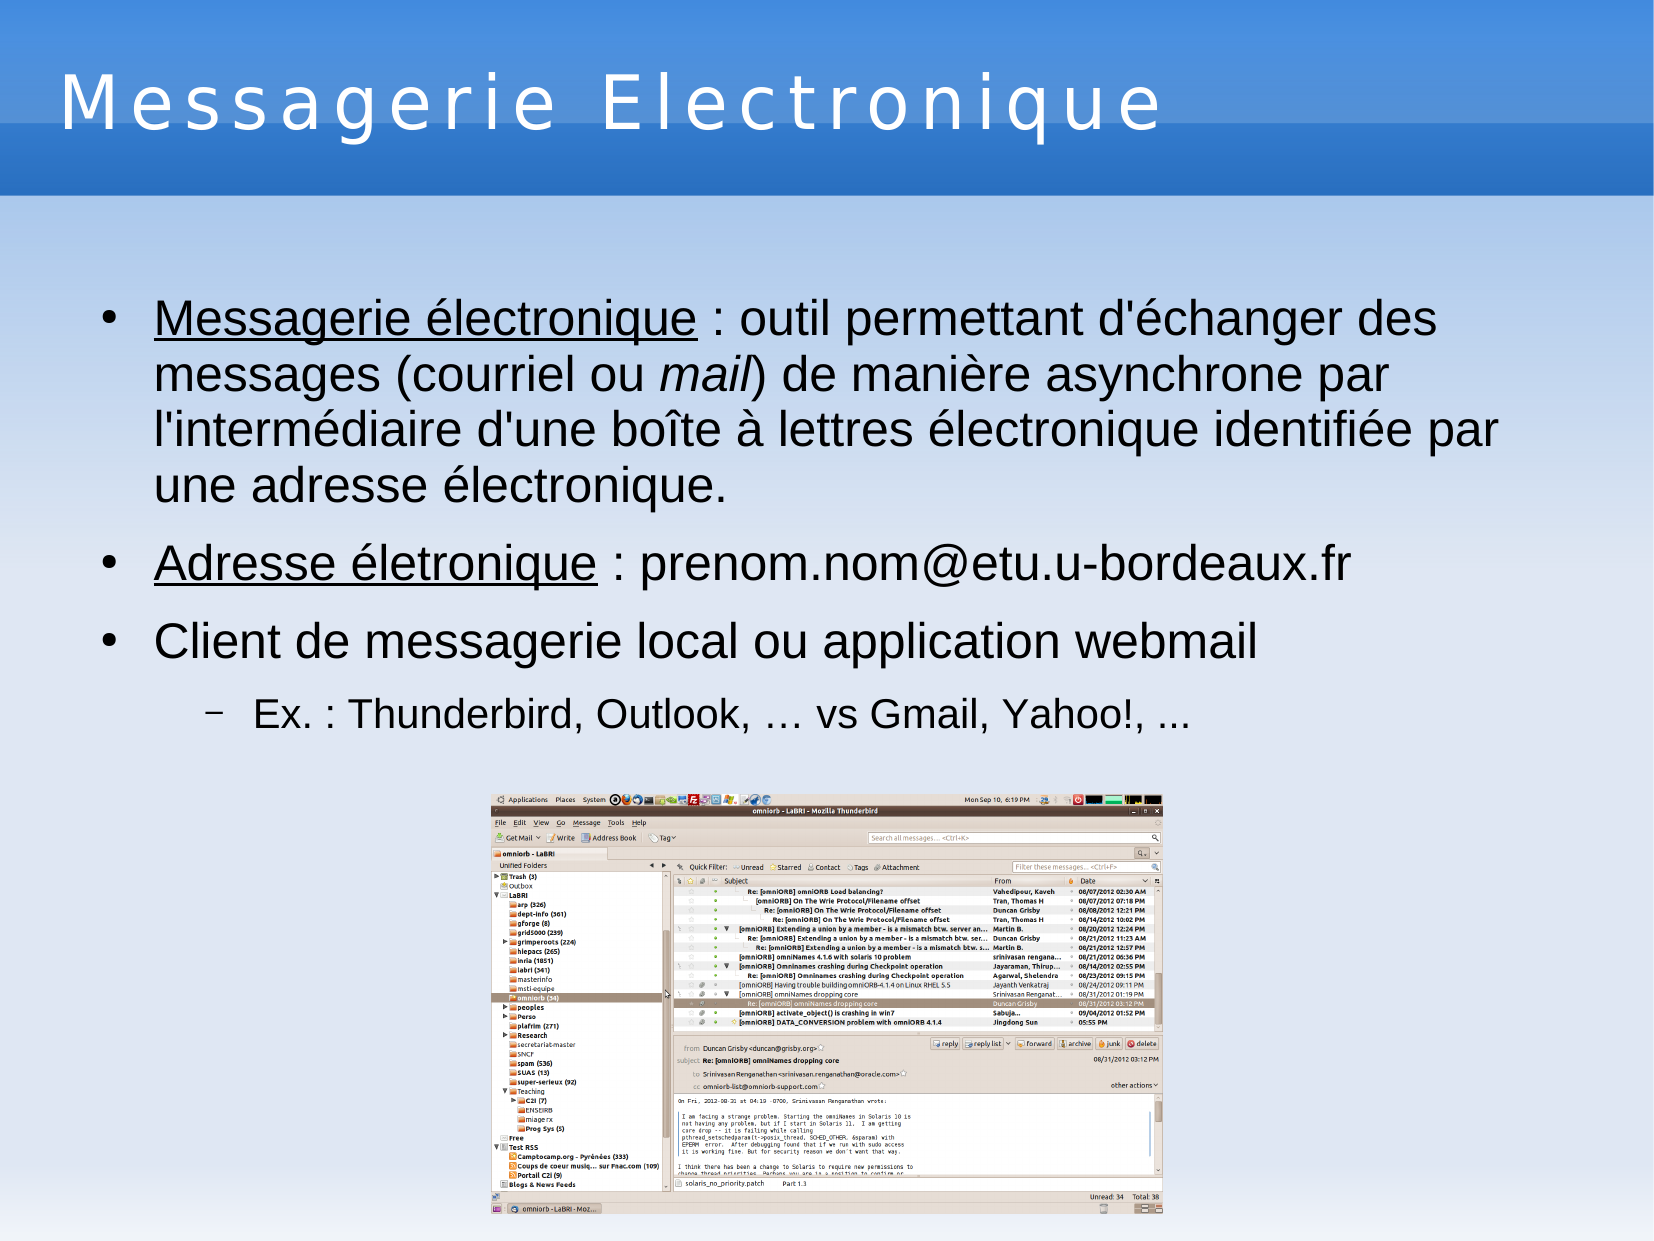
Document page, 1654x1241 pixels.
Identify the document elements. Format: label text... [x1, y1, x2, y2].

picture [0, 0, 1654, 1241]
title Messagerie Electronique [59, 29, 1270, 178]
list Messagerie électronique : outil permettant d'échanger des messages (courriel ou mail) de manière asynchrone par l'intermédiaire d'une boîte à lettres électronique identifiée par une adresse électronique. Adresse életronique : prenom.nom@etu.u-bordeaux.fr Client de messagerie local ou application webmail Ex. : Thunderbird, Outlook, … vs Gmail, Yahoo!, ... [82, 290, 1571, 1109]
